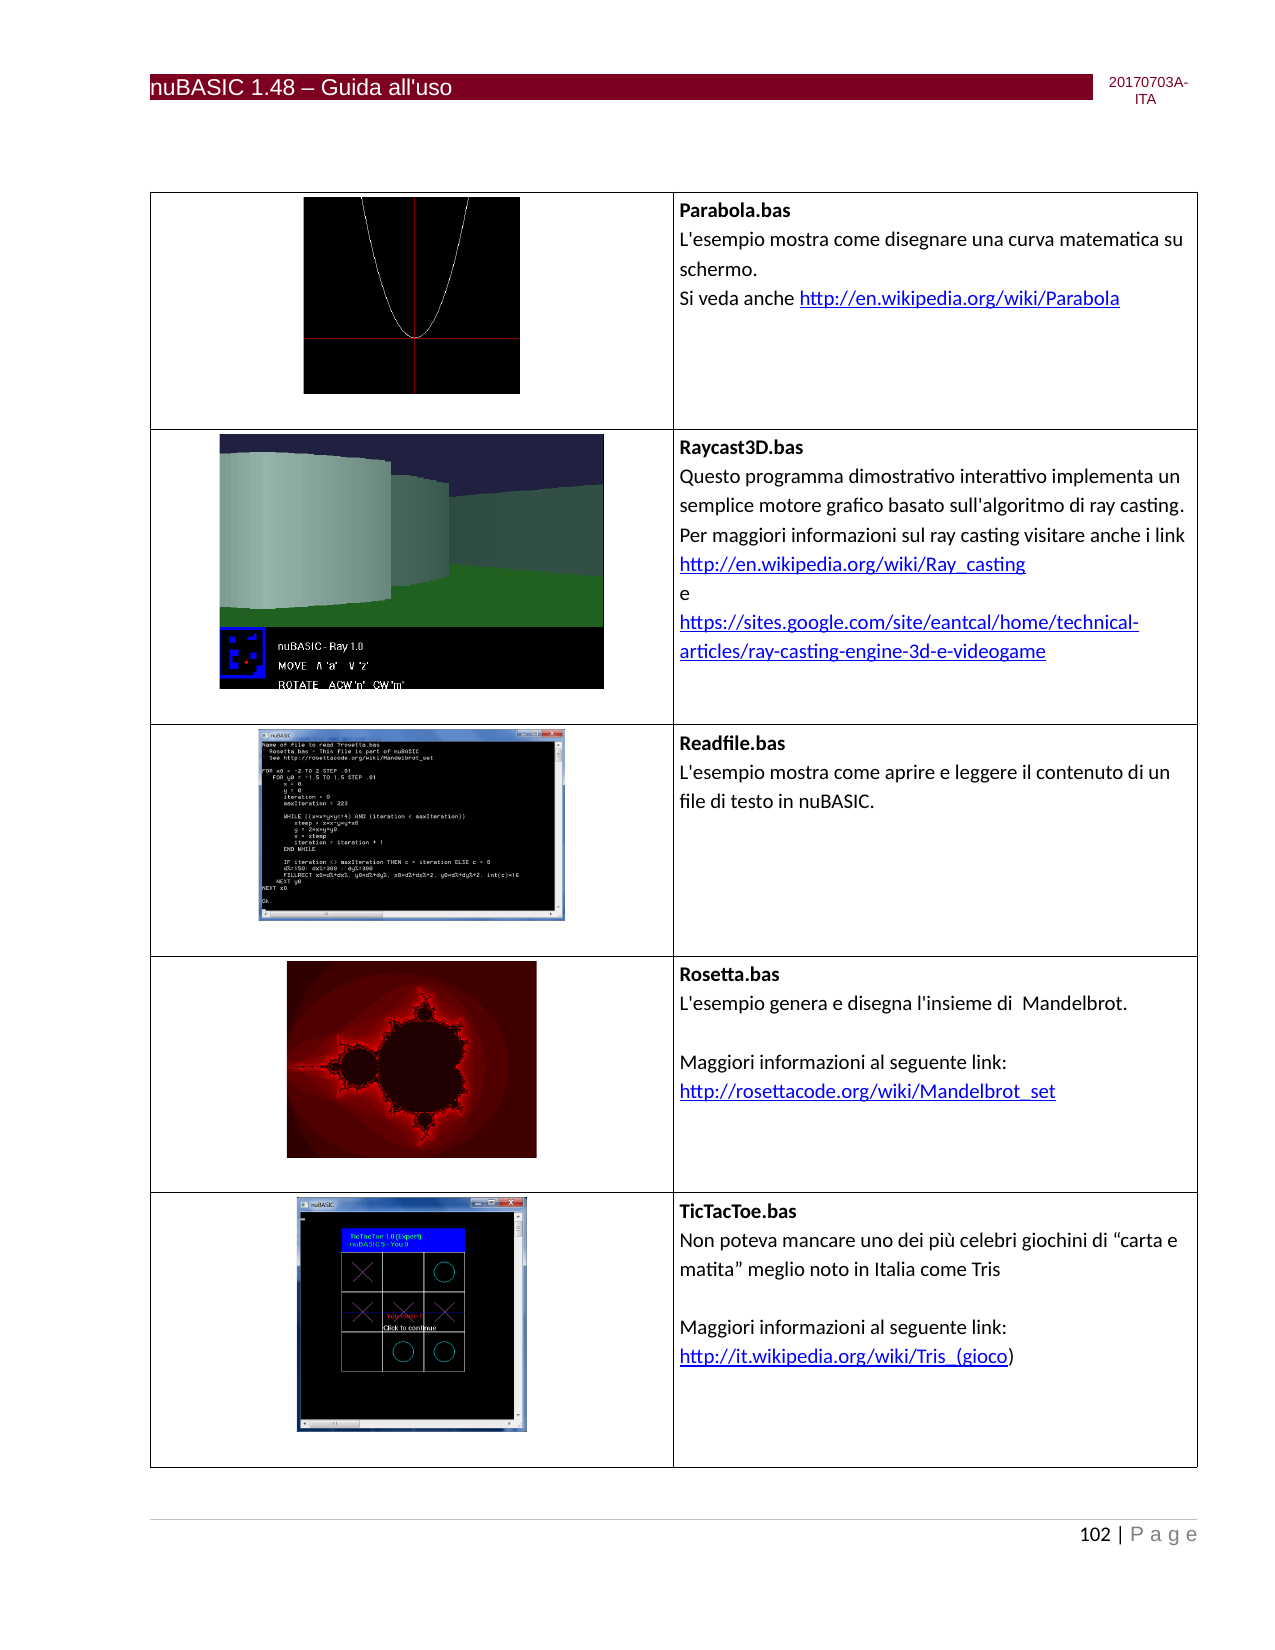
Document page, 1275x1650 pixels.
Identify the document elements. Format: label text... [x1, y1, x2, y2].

table_header Parabola.bas L'esempio mostra come disegnare una curva matematica su schermo. Si veda anche http://en.wikipedia.org/wiki/Parabola [674, 193, 1197, 428]
picture [258, 729, 565, 921]
table_cell [151, 957, 673, 1192]
table_cell [151, 725, 673, 956]
table_cell Rosetta.bas L'esempio genera e disegna l'insieme di Mandelbrot. Maggiori informazioni al seguente link: http://rosettacode.org/wiki/Mandelbrot_set [674, 957, 1197, 1192]
table_cell [151, 430, 673, 724]
table_cell Raycast3D.bas Questo programma dimostrativo interattivo implementa un semplice motore grafico basato sull'algoritmo di ray casting. Per maggiori informazioni sul ray casting visitare anche i link http://en.wikipedia.org/wiki/Ray_casting e https://sites.google.com/site/eantcal/home/technical-articles/ray-casting-engine-3d-e-videogame [674, 430, 1197, 724]
picture [296, 1197, 527, 1432]
table_cell [151, 1193, 673, 1467]
table_cell TicTacToe.bas Non poteva mancare uno dei più celebri giochini di “carta e matita” meglio noto in Italia come Tris Maggiori informazioni al seguente link: http://it.wikipedia.org/wiki/Tris_(gioco) [674, 1193, 1197, 1467]
table_header [151, 193, 673, 428]
table_cell Readfile.bas L'esempio mostra come aprire e leggere il contenuto di un file di testo in nuBASIC. [674, 725, 1197, 956]
